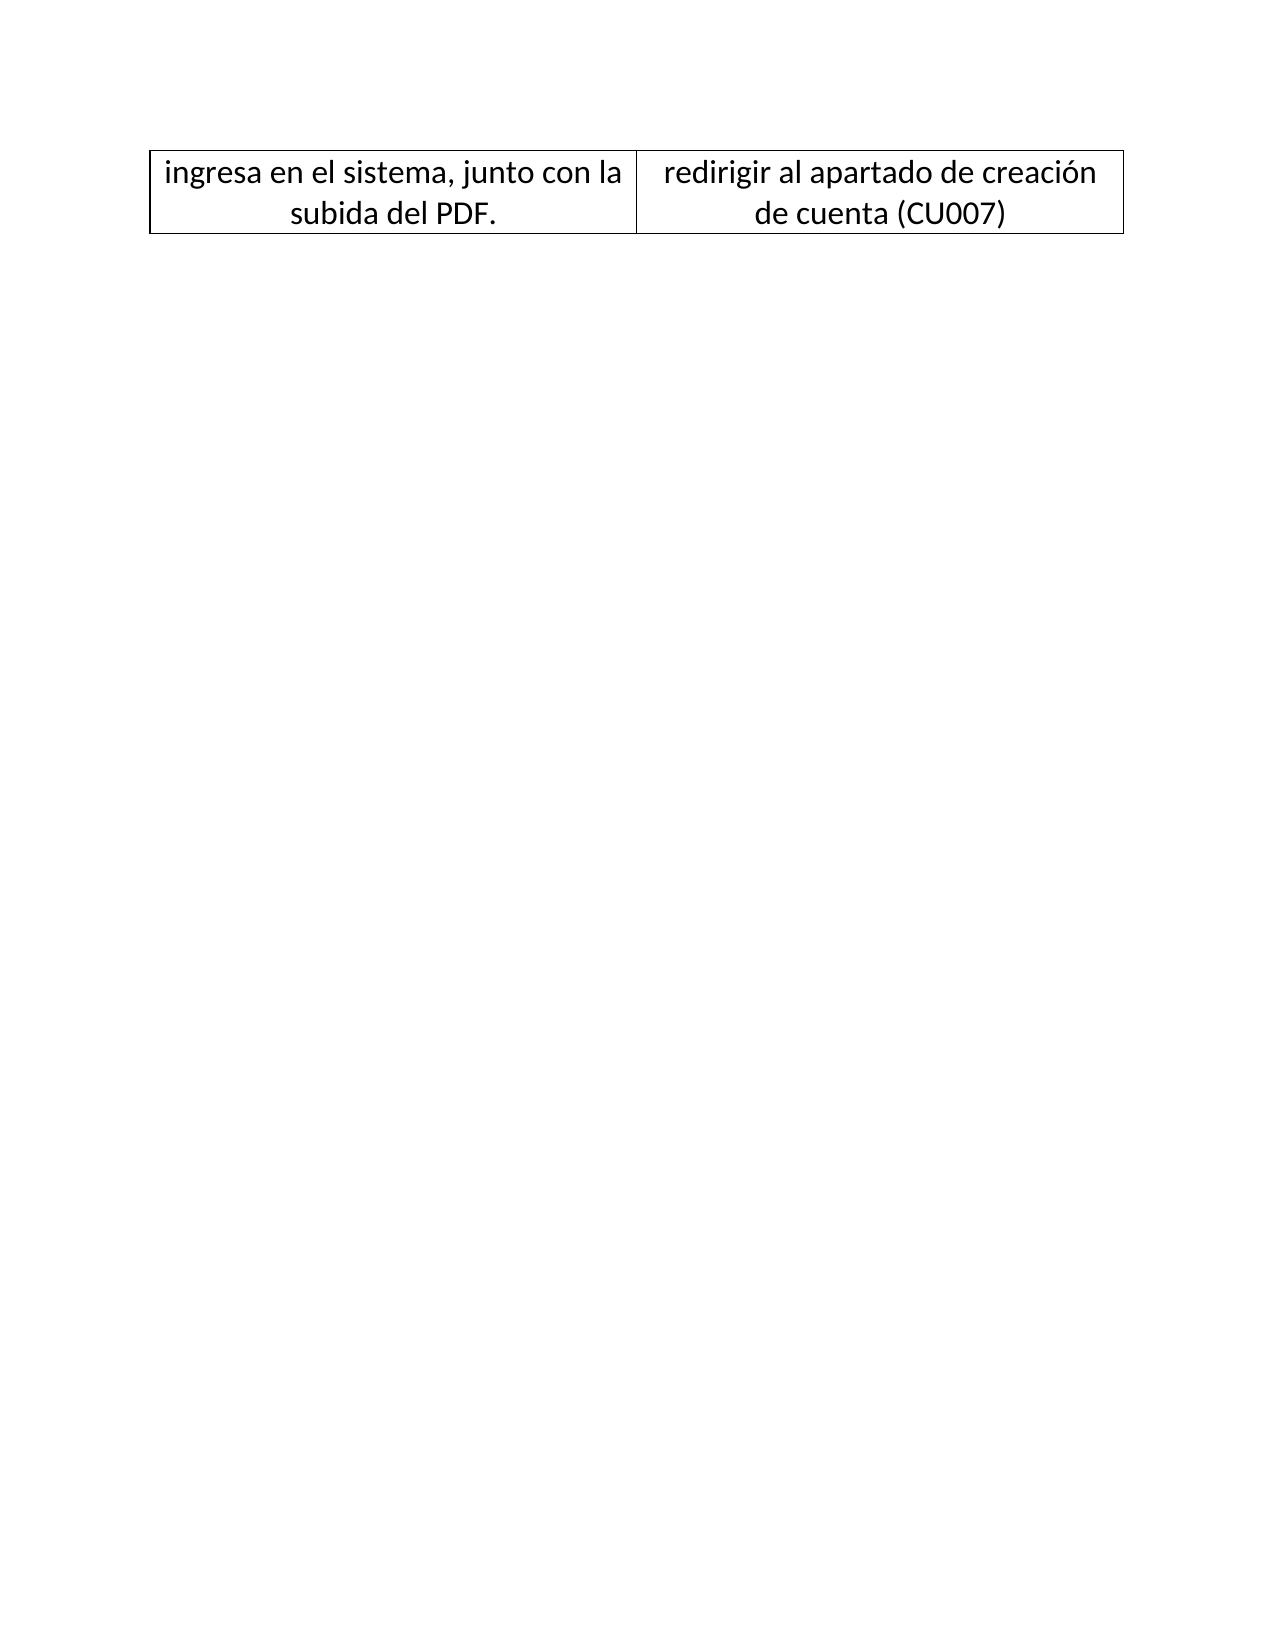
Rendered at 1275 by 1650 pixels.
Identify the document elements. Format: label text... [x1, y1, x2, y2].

table_cell redirigir al apartado de creación de cuenta (CU007) [637, 151, 1123, 232]
table_cell ingresa en el sistema, junto con la subida del PDF. [151, 151, 636, 232]
